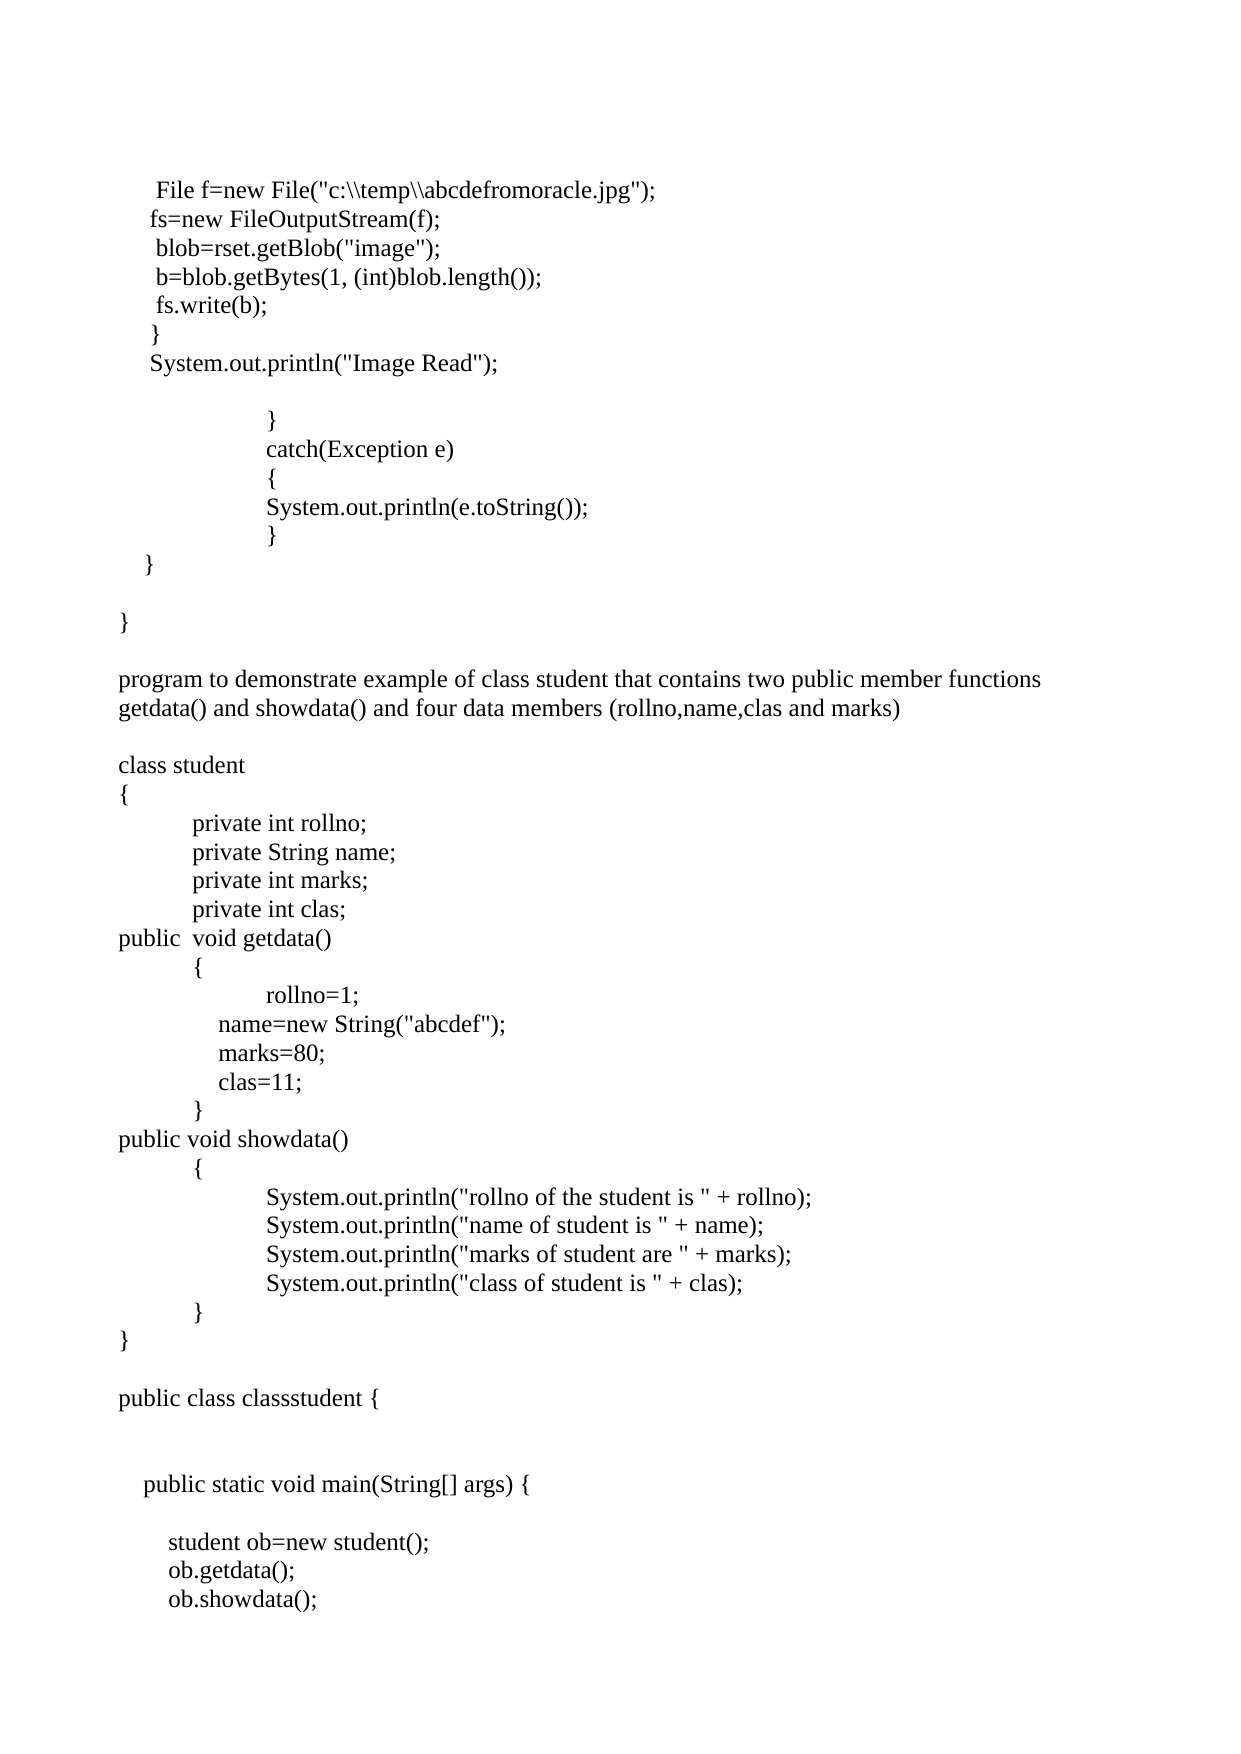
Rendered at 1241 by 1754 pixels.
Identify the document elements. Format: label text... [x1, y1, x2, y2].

text public void getdata() [118, 923, 1122, 952]
text ob.getdata(); [118, 1556, 1122, 1584]
text rollno=1; [118, 981, 1122, 1009]
text private int marks; [118, 866, 1122, 894]
text { [118, 463, 1122, 492]
text fs=new FileOutputStream(f); [118, 204, 1122, 233]
text System.out.println("name of student is " + name); [118, 1211, 1122, 1239]
text } [118, 521, 1122, 549]
text b=blob.getBytes(1, (int)blob.length()); [118, 262, 1122, 291]
text program to demonstrate example of class student that contains two public member functions getdata() and showdata() and four data members (rollno,name,clas and marks) [118, 664, 1122, 722]
text fs.write(b); [118, 291, 1122, 319]
text class student [118, 751, 1122, 779]
text blob=rset.getBlob("image"); [118, 233, 1122, 262]
text System.out.println("Image Read"); [118, 348, 1122, 377]
text ob.showdata(); [118, 1584, 1122, 1613]
text { [118, 1153, 1122, 1182]
text System.out.println("marks of student are " + marks); [118, 1239, 1122, 1268]
text name=new String("abcdef"); [118, 1009, 1122, 1038]
text System.out.println("rollno of the student is " + rollno); [118, 1182, 1122, 1211]
text } [118, 549, 1122, 578]
text public class classstudent { [118, 1383, 1122, 1412]
text } [118, 406, 1122, 434]
text clas=11; [118, 1067, 1122, 1096]
text private String name; [118, 837, 1122, 866]
text } [118, 1326, 1122, 1354]
text } [118, 1297, 1122, 1326]
text { [118, 779, 1122, 808]
text student ob=new student(); [118, 1527, 1122, 1556]
text } [118, 607, 1122, 636]
text public static void main(String[] args) { [118, 1469, 1122, 1498]
text } [118, 1096, 1122, 1124]
text private int rollno; [118, 808, 1122, 837]
text System.out.println("class of student is " + clas); [118, 1268, 1122, 1297]
text } [118, 319, 1122, 348]
text private int clas; [118, 894, 1122, 923]
text public void showdata() [118, 1124, 1122, 1153]
text marks=80; [118, 1038, 1122, 1067]
text catch(Exception e) [118, 434, 1122, 463]
text { [118, 952, 1122, 981]
text File f=new File("c:\\temp\\abcdefromoracle.jpg"); [118, 176, 1122, 204]
text System.out.println(e.toString()); [118, 492, 1122, 521]
